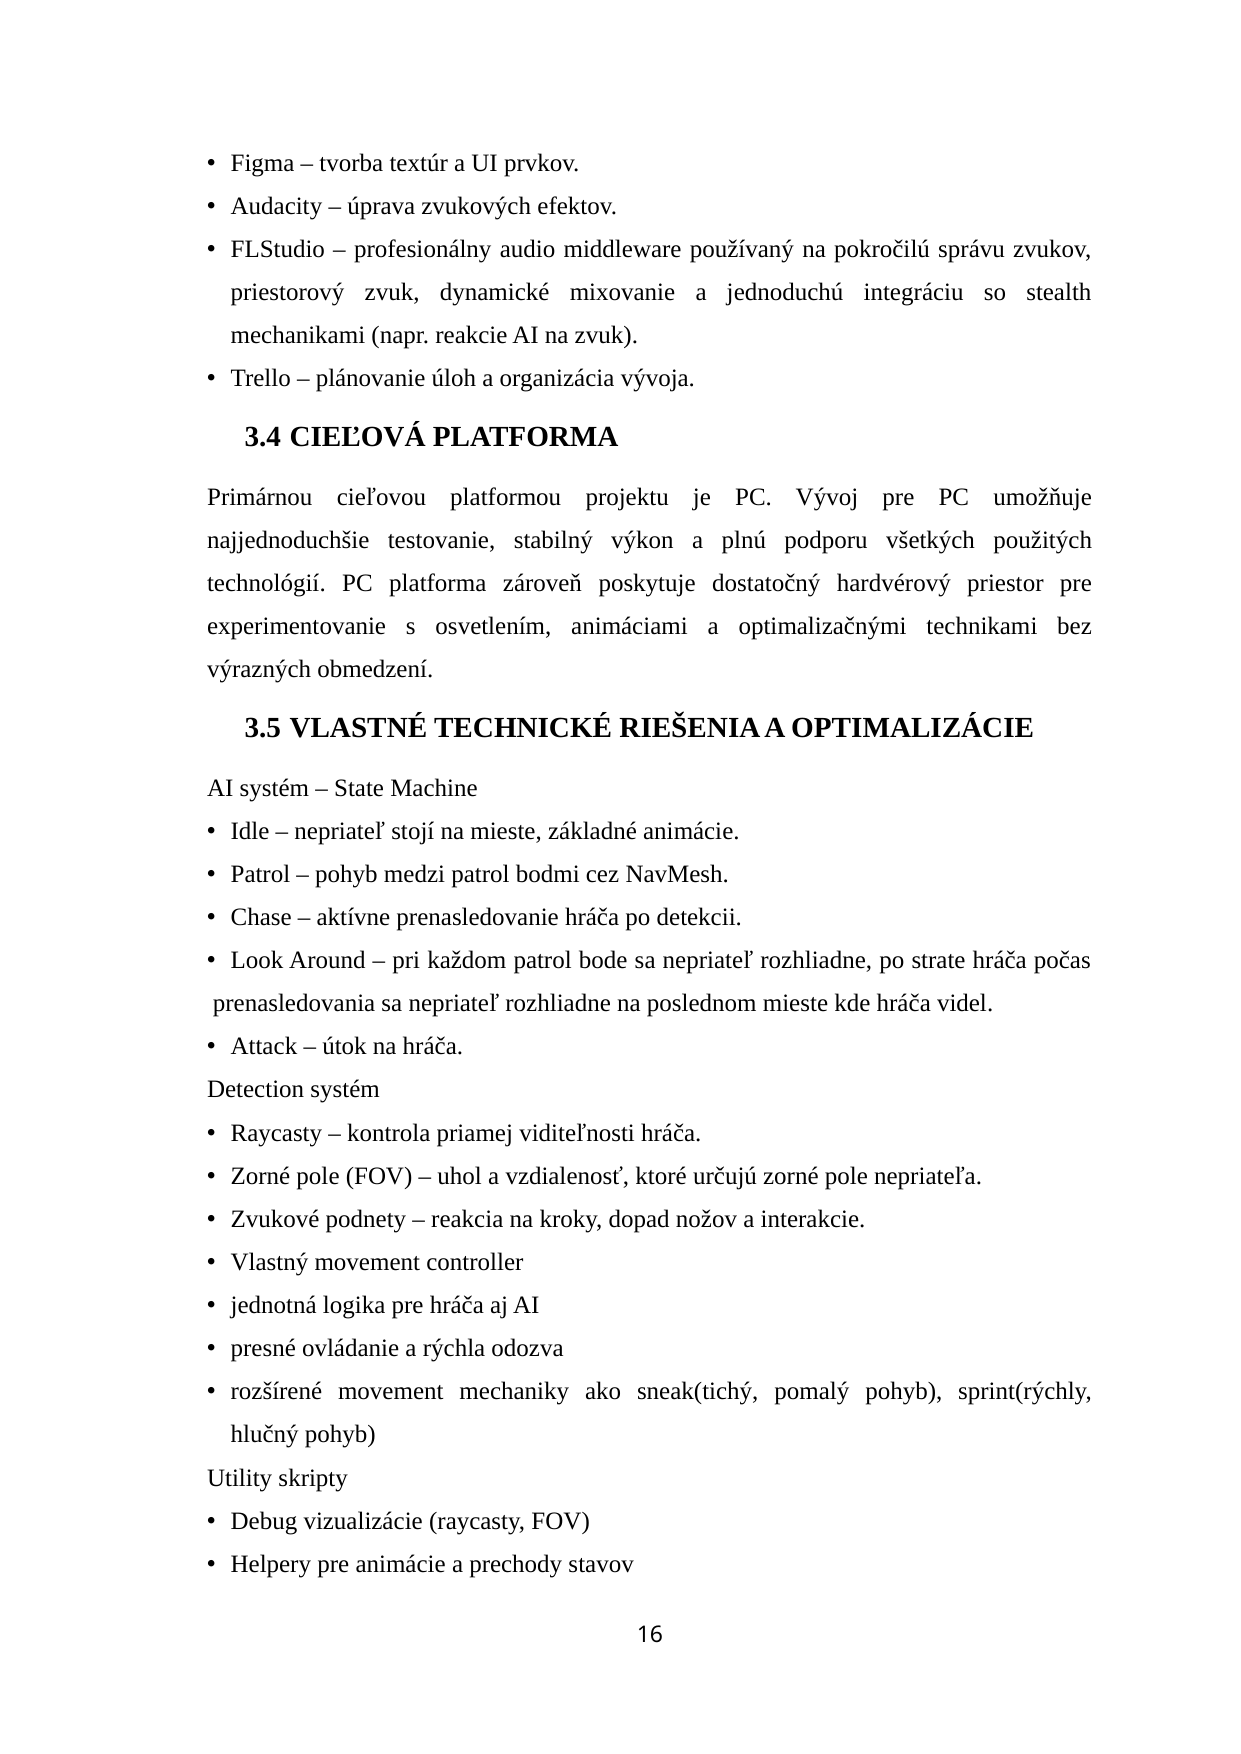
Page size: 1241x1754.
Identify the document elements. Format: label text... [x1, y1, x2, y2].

list Idle – nepriateľ stojí na mieste, základné animácie. [207, 816, 1092, 844]
list jednotná logika pre hráča aj AI [207, 1290, 1092, 1319]
list Attack – útok na hráča. [207, 1031, 1092, 1060]
list Figma – tvorba textúr a UI prvkov. [207, 148, 1092, 176]
list AI systém – State Machine [207, 773, 1092, 801]
list presné ovládanie a rýchla odozva [207, 1333, 1092, 1362]
list FLStudio – profesionálny audio middleware používaný na pokročilú správu zvukov, priestorový zvuk, dynamické mixovanie a jednoduchú integráciu so stealth mechanikami (napr. reakcie AI na zvuk). [207, 234, 1092, 349]
list Raycasty – kontrola priamej viditeľnosti hráča. [207, 1118, 1092, 1146]
subtitle Vlastné technické riešenia a optimalizácie [244, 710, 1092, 743]
list Debug vizualizácie (raycasty, FOV) [207, 1506, 1092, 1534]
list Chase – aktívne prenasledovanie hráča po detekcii. [207, 902, 1092, 931]
list Utility skripty [207, 1463, 1092, 1491]
list Detection systém [207, 1074, 1092, 1103]
list Look Around – pri každom patrol bode sa nepriateľ rozhliadne, po strate hráča počas prenasledovania sa nepriateľ rozhliadne na poslednom mieste kde hráča videl. [207, 945, 1092, 1017]
list Zorné pole (FOV) – uhol a vzdialenosť, ktoré určujú zorné pole nepriateľa. [207, 1161, 1092, 1189]
list rozšírené movement mechaniky ako sneak(tichý, pomalý pohyb), sprint(rýchly, hlučný pohyb) [207, 1376, 1092, 1448]
list Helpery pre animácie a prechody stavov [207, 1549, 1092, 1578]
list Patrol – pohyb medzi patrol bodmi cez NavMesh. [207, 859, 1092, 888]
list Vlastný movement controller [207, 1247, 1092, 1276]
list Primárnou cieľovou platformou projektu je PC. Vývoj pre PC umožňuje najjednoduchšie testovanie, stabilný výkon a plnú podporu všetkých použitých technológií. PC platforma zároveň poskytuje dostatočný hardvérový priestor pre experimentovanie s osvetlením, animáciami a optimalizačnými technikami bez výrazných obmedzení. [207, 482, 1092, 683]
list Audacity – úprava zvukových efektov. [207, 191, 1092, 219]
list Trello – plánovanie úloh a organizácia vývoja. [207, 363, 1092, 392]
list Zvukové podnety – reakcia na kroky, dopad nožov a interakcie. [207, 1204, 1092, 1233]
subtitle Cieľová platforma [244, 419, 1092, 452]
